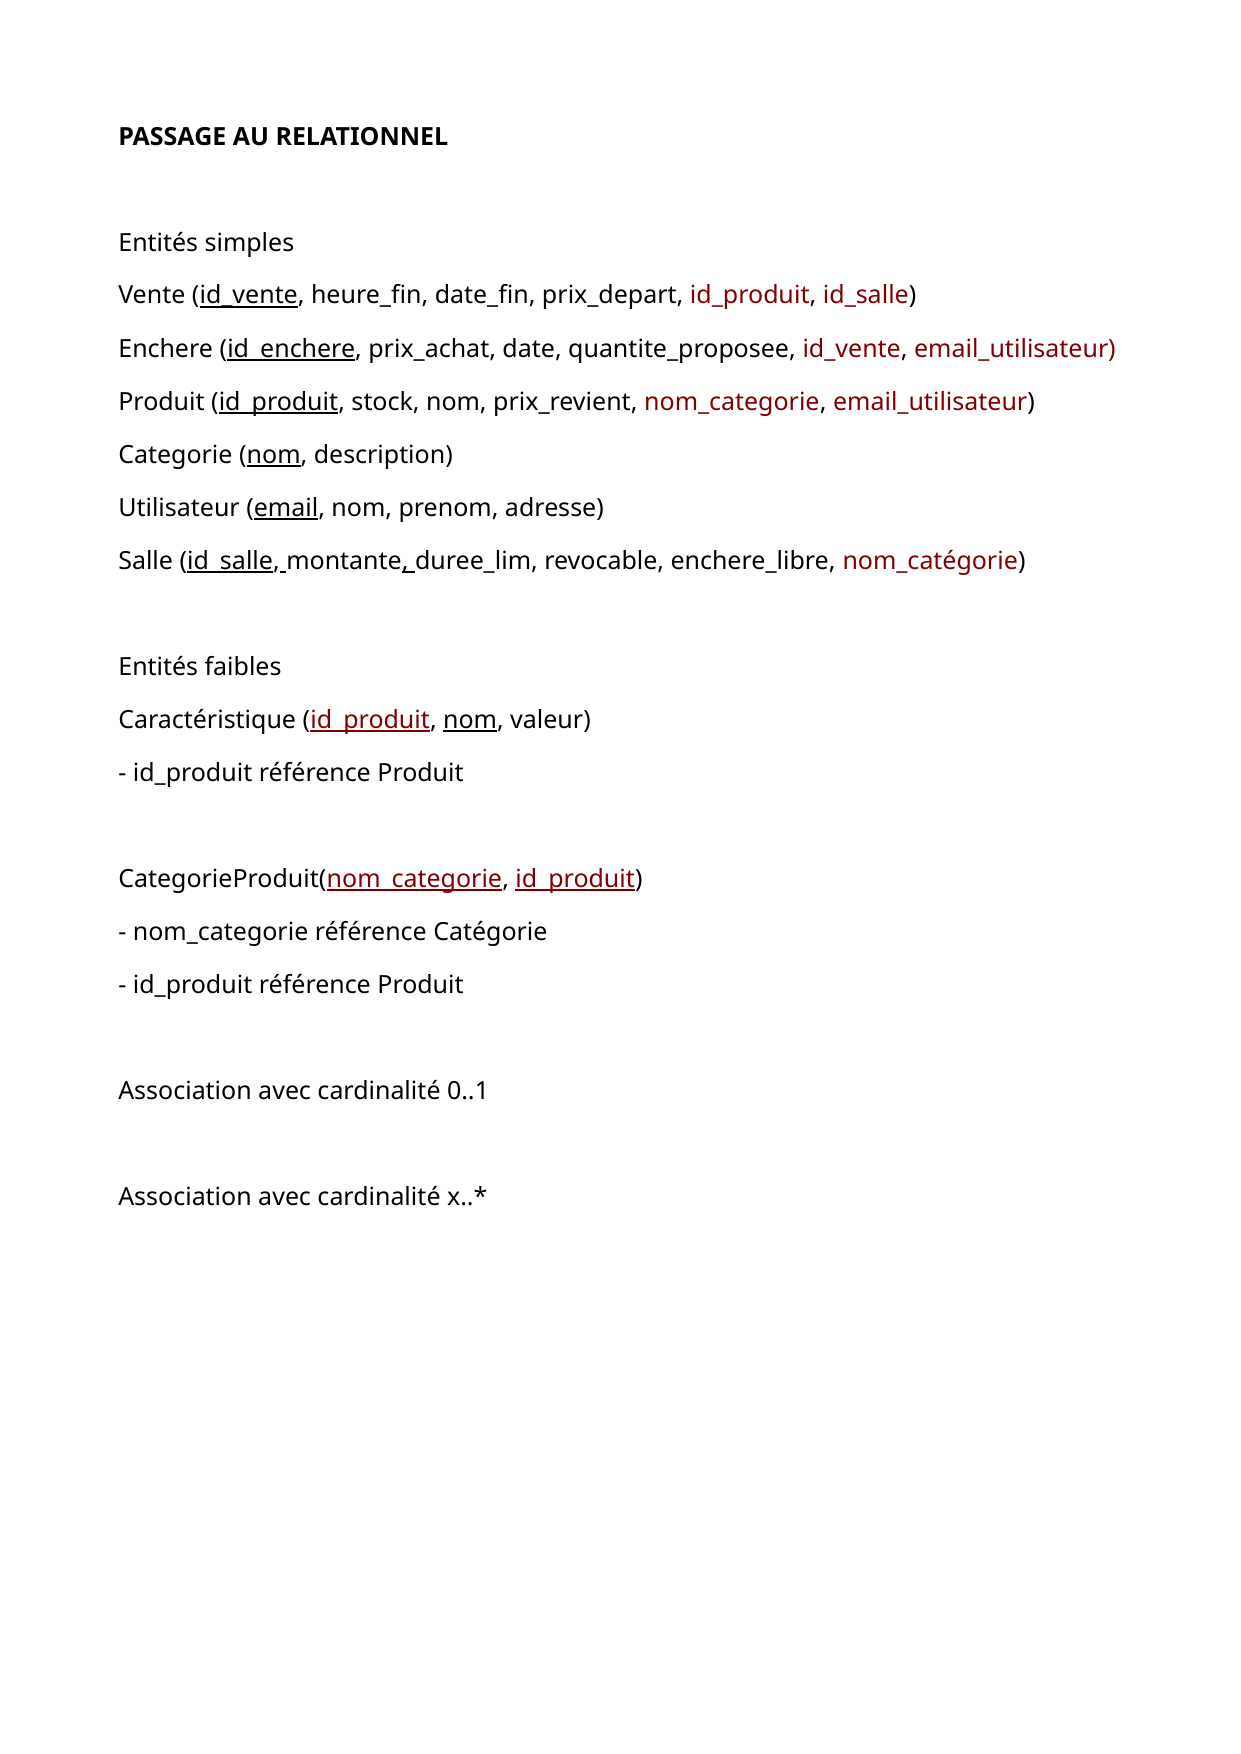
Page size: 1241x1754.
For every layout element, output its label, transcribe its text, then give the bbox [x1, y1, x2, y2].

text Association avec cardinalité 0..1 [118, 1072, 1122, 1107]
text Entités faibles [118, 648, 1122, 682]
text Vente (id_vente, heure_fin, date_fin, prix_depart, id_produit, id_salle) [118, 277, 1122, 311]
text - id_produit référence Produit [118, 754, 1122, 788]
text - id_produit référence Produit [118, 966, 1122, 1001]
text - nom_categorie référence Catégorie [118, 913, 1122, 947]
text Utilisateur (email, nom, prenom, adresse) [118, 489, 1122, 523]
text Produit (id_produit, stock, nom, prix_revient, nom_categorie, email_utilisateur) [118, 383, 1122, 417]
text Entités simples [118, 224, 1122, 258]
text Salle (id_salle, montante, duree_lim, revocable, enchere_libre, nom_catégorie) [118, 542, 1122, 576]
text Caractéristique (id_produit, nom, valeur) [118, 701, 1122, 735]
text CategorieProduit(nom_categorie, id_produit) [118, 860, 1122, 894]
text Enchere (id_enchere, prix_achat, date, quantite_proposee, id_vente, email_utilisateur) [118, 330, 1122, 364]
text Categorie (nom, description) [118, 436, 1122, 470]
text Association avec cardinalité x..* [118, 1178, 1122, 1213]
text PASSAGE AU RELATIONNEL [118, 118, 1122, 152]
